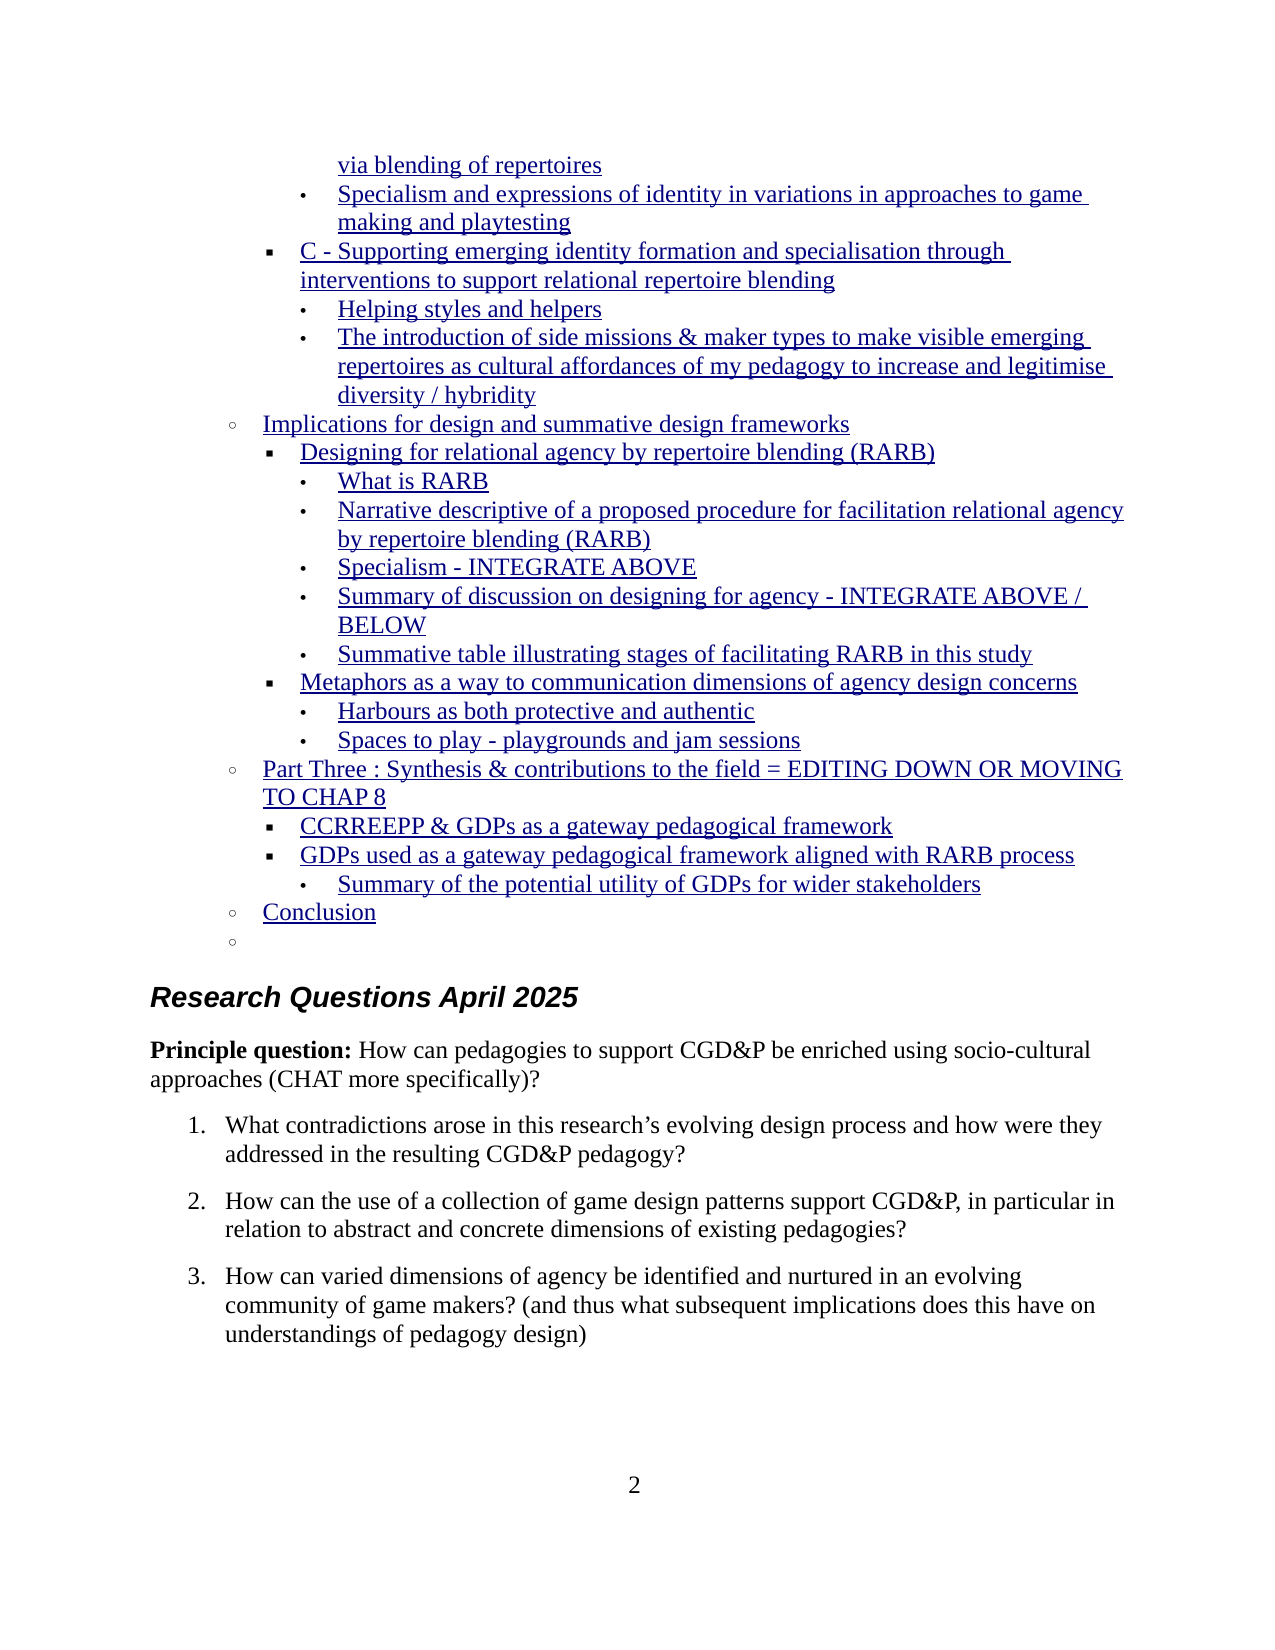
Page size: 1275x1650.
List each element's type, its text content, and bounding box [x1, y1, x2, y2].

list Summative table illustrating stages of facilitating RARB in this study [300, 639, 1125, 667]
list What is RARB [300, 466, 1125, 495]
list via blending of repertoires [300, 150, 1125, 179]
list Designing for relational agency by repertoire blending (RARB) [262, 437, 1125, 466]
list Part Three : Synthesis & contributions to the field = EDITING DOWN OR MOVING TO CHAP 8 [225, 754, 1125, 811]
list Specialism and expressions of identity in variations in approaches to game making and playtesting [300, 179, 1125, 236]
list C - Supporting emerging identity formation and specialisation through interventions to support relational repertoire blending [262, 236, 1125, 294]
list Summary of discussion on designing for agency - INTEGRATE ABOVE / BELOW [300, 581, 1125, 639]
list Harbours as both protective and authentic [300, 696, 1125, 725]
list How can the use of a collection of game design patterns support CGD&P, in particular in relation to abstract and concrete dimensions of existing pedagogies? [187, 1186, 1125, 1243]
list Specialism - INTEGRATE ABOVE [300, 552, 1125, 581]
list Spaces to play - playgrounds and jam sessions [300, 725, 1125, 754]
list Implications for design and summative design frameworks [225, 409, 1125, 437]
subtitle Research Questions April 2025 [150, 980, 1125, 1013]
text Principle question: How can pedagogies to support CGD&P be enriched using socio-cultural approaches (CHAT more specifically)? [150, 1035, 1125, 1092]
list Conclusion [225, 897, 1125, 926]
list Helping styles and helpers [300, 294, 1125, 322]
list The introduction of side missions & maker types to make visible emerging repertoires as cultural affordances of my pedagogy to increase and legitimise diversity / hybridity [300, 322, 1125, 409]
list Narrative descriptive of a proposed procedure for facilitation relational agency by repertoire blending (RARB) [300, 495, 1125, 552]
list What contradictions arose in this research’s evolving design process and how were they addressed in the resulting CGD&P pedagogy? [187, 1110, 1125, 1168]
list Summary of the potential utility of GDPs for wider stakeholders [300, 869, 1125, 897]
list GDPs used as a gateway pedagogical framework aligned with RARB process [262, 840, 1125, 869]
list Metaphors as a way to communication dimensions of agency design concerns [262, 667, 1125, 696]
list CCRREEPP & GDPs as a gateway pedagogical framework [262, 811, 1125, 840]
list How can varied dimensions of agency be identified and nurtured in an evolving community of game makers? (and thus what subsequent implications does this have on understandings of pedagogy design) [187, 1261, 1125, 1347]
